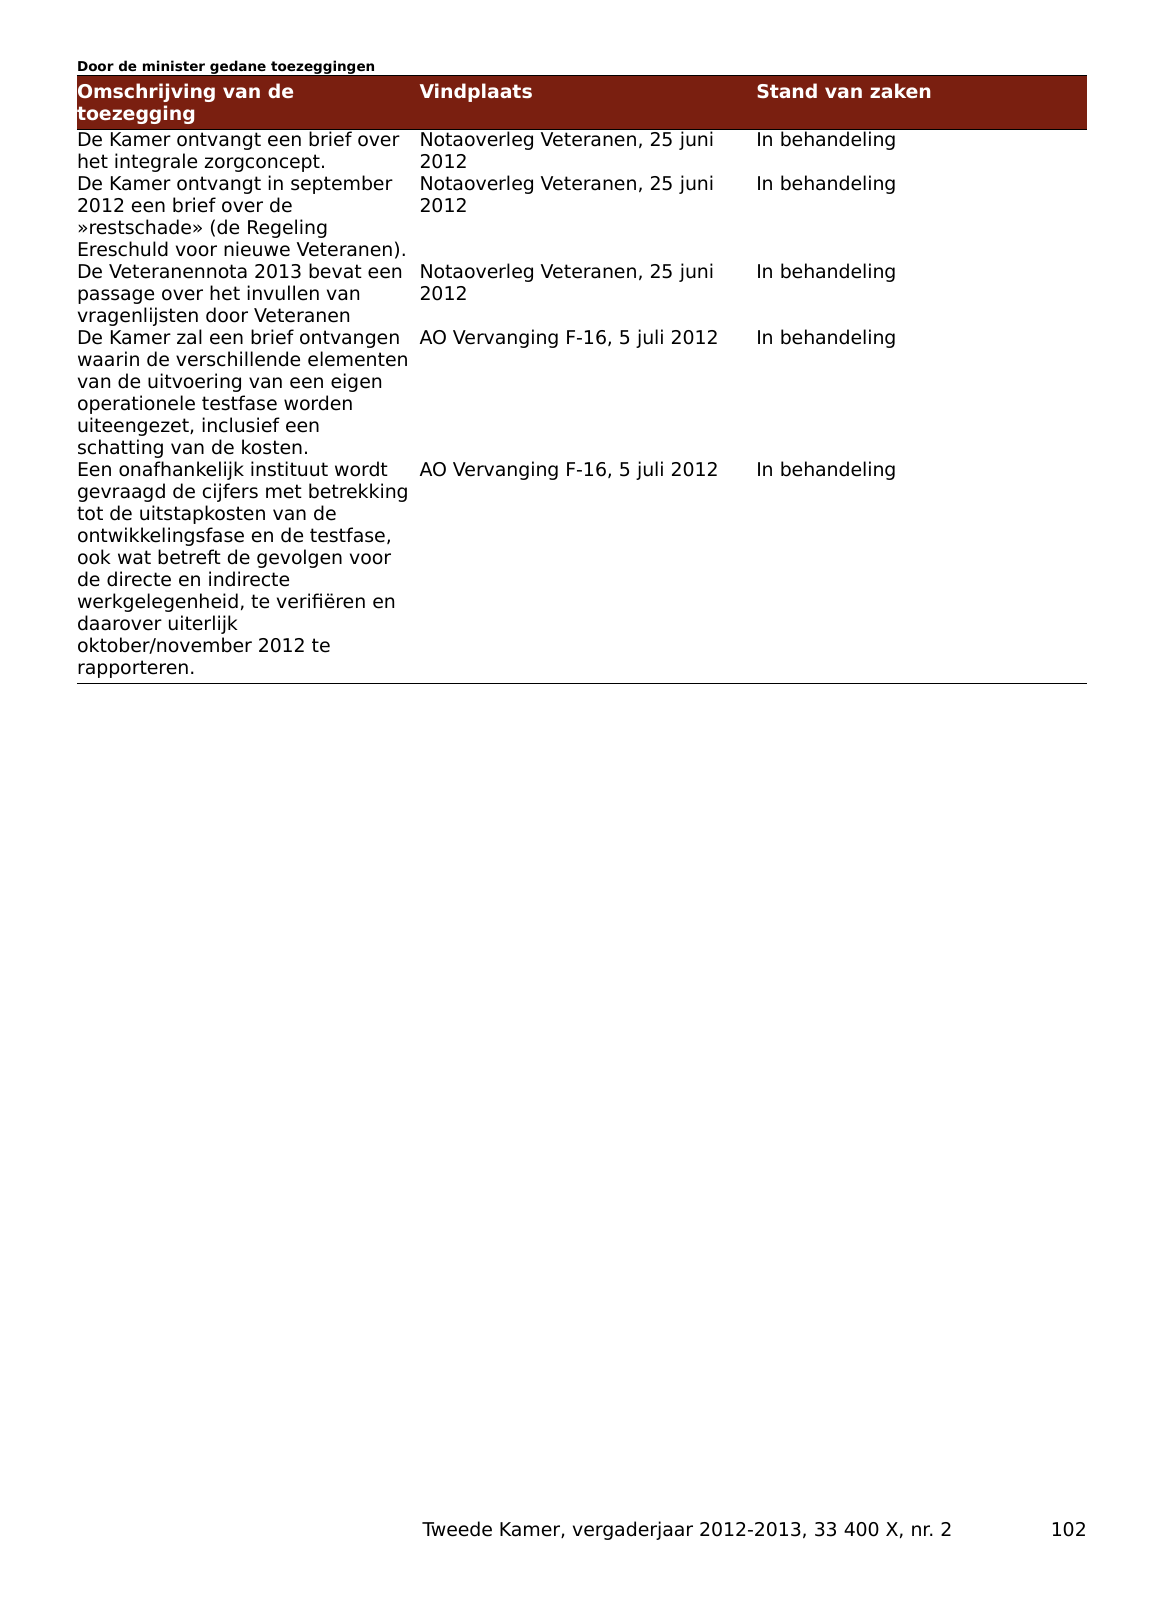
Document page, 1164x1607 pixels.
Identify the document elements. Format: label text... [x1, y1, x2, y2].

table_cell AO Vervanging F-16, 5 juli 2012 [413, 327, 750, 459]
table_cell Notaoverleg Veteranen, 25 juni 2012 [413, 173, 750, 261]
table_cell In behandeling [750, 459, 1087, 683]
table_cell In behandeling [750, 327, 1087, 459]
table_cell De Kamer ontvangt een brief over het integrale zorgconcept. [77, 130, 413, 173]
table_cell Stand van zaken [750, 76, 1087, 129]
table_cell AO Vervanging F-16, 5 juli 2012 [413, 459, 750, 683]
table_cell In behandeling [750, 173, 1087, 261]
table_cell Vindplaats [413, 76, 750, 129]
table_cell In behandeling [750, 261, 1087, 327]
table_cell De Kamer zal een brief ontvangen waarin de verschillende elementen van de uitvoering van een eigen operationele testfase worden uiteengezet, inclusief een schatting van de kosten. [77, 327, 413, 459]
table_cell De Veteranennota 2013 bevat een passage over het invullen van vragenlijsten door Veteranen [77, 261, 413, 327]
table_cell Notaoverleg Veteranen, 25 juni 2012 [413, 261, 750, 327]
table_cell Notaoverleg Veteranen, 25 juni 2012 [413, 130, 750, 173]
table_cell De Kamer ontvangt in september 2012 een brief over de »restschade» (de Regeling Ereschuld voor nieuwe Veteranen). [77, 173, 413, 261]
table_cell Een onafhankelijk instituut wordt gevraagd de cijfers met betrekking tot de uitstapkosten van de ontwikkelingsfase en de testfase, ook wat betreft de gevolgen voor de directe en indirecte werkgelegenheid, te verifiëren en daarover uiterlijk oktober/november 2012 te rapporteren. [77, 459, 413, 683]
table_header Door de minister gedane toezeggingen [77, 59, 1087, 75]
table_cell In behandeling [750, 130, 1087, 173]
table_cell Omschrijving van de toezegging [77, 76, 413, 129]
